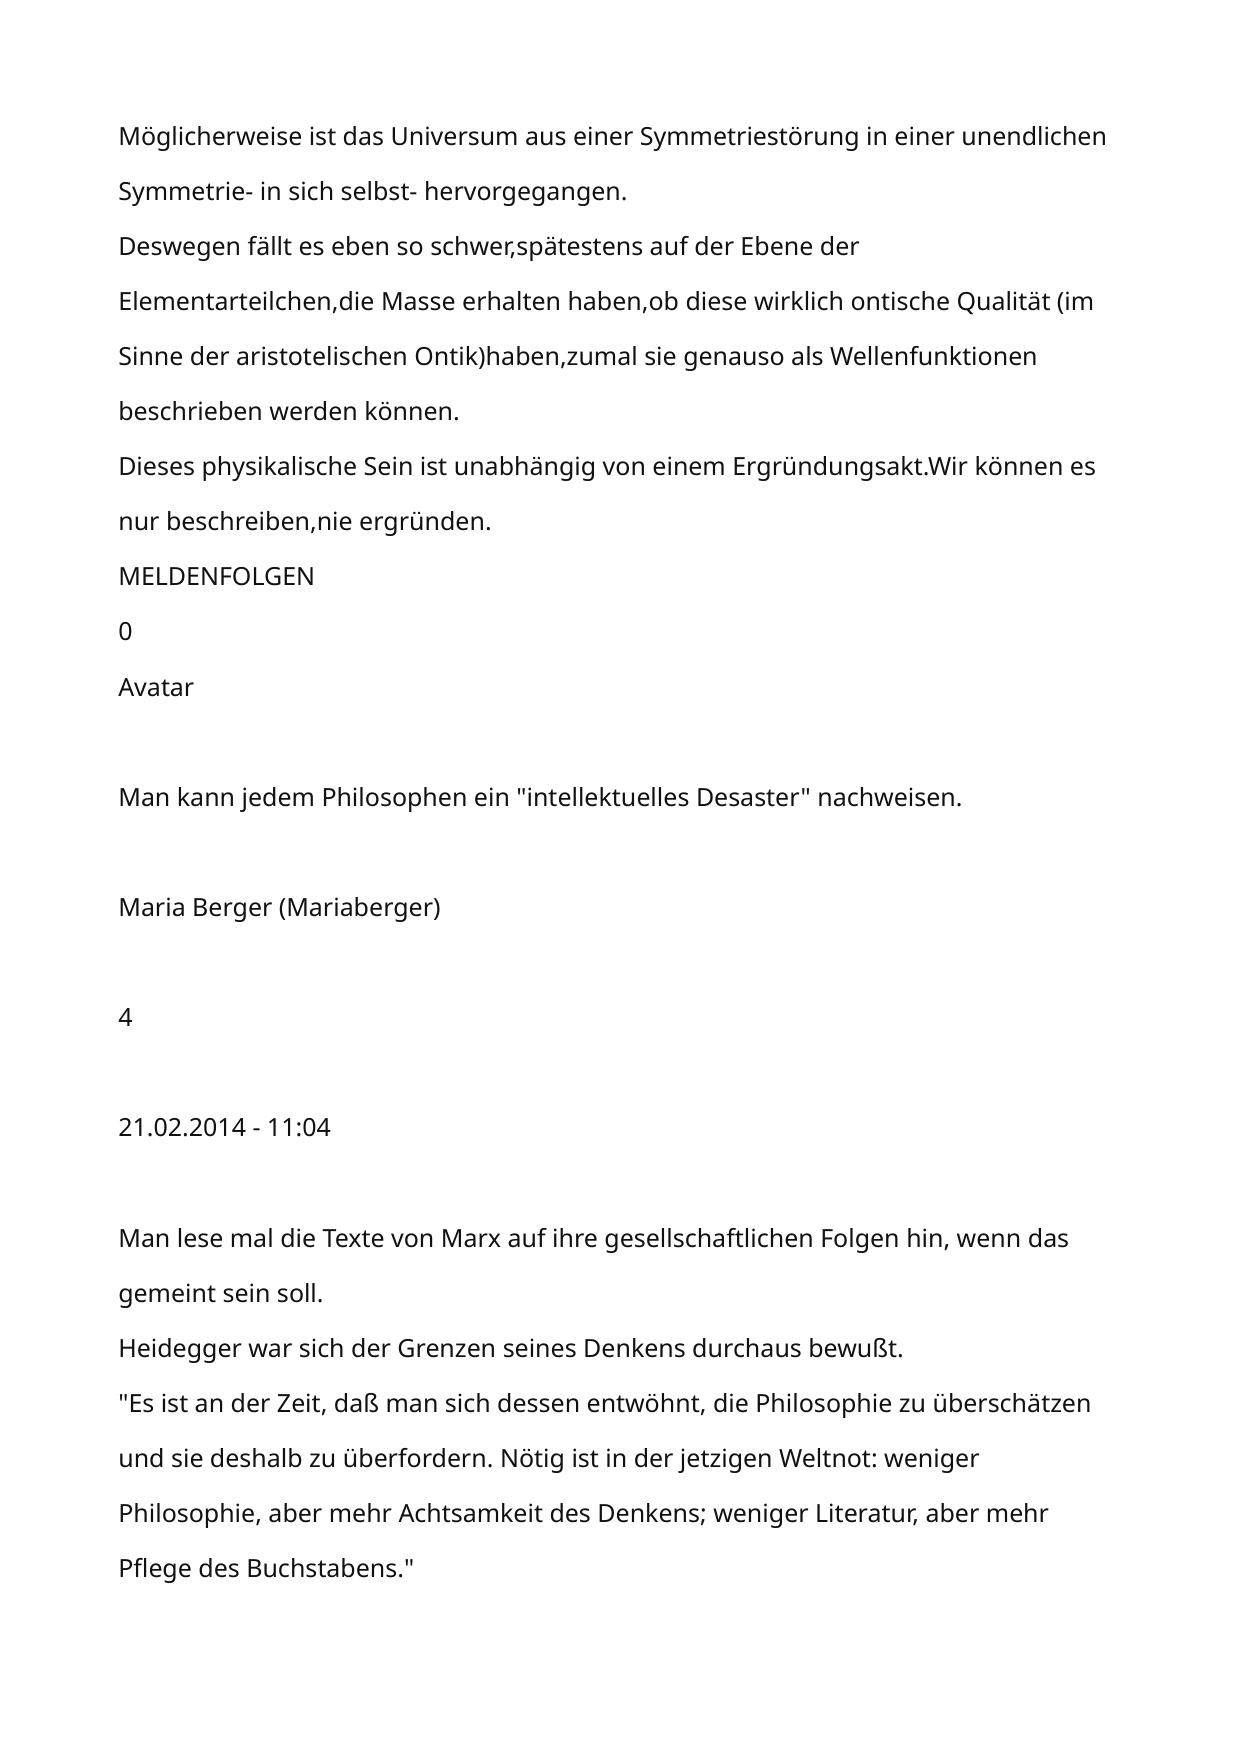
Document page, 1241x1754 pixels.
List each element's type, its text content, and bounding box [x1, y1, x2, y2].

text MELDENFOLGEN [118, 559, 1122, 593]
text Dieses physikalische Sein ist unabhängig von einem Ergründungsakt.Wir können es nur beschreiben,nie ergründen. [118, 449, 1122, 538]
text Man kann jedem Philosophen ein "intellektuelles Desaster" nachweisen. [118, 779, 1122, 813]
text "Es ist an der Zeit, daß man sich dessen entwöhnt, die Philosophie zu überschätzen und sie deshalb zu überfordern. Nötig ist in der jetzigen Weltnot: weniger Philosophie, aber mehr Achtsamkeit des Denkens; weniger Literatur, aber mehr Pflege des Buchstabens." [118, 1386, 1122, 1585]
text 21.02.2014 - 11:04 [118, 1110, 1122, 1144]
text Avatar [118, 669, 1122, 703]
text Man lese mal die Texte von Marx auf ihre gesellschaftlichen Folgen hin, wenn das gemeint sein soll. [118, 1220, 1122, 1309]
text Möglicherweise ist das Universum aus einer Symmetriestörung in einer unendlichen Symmetrie- in sich selbst- hervorgegangen. [118, 118, 1122, 207]
text Heidegger war sich der Grenzen seines Denkens durchaus bewußt. [118, 1330, 1122, 1364]
text Maria Berger (Mariaberger) [118, 889, 1122, 924]
text Deswegen fällt es eben so schwer,spätestens auf der Ebene der Elementarteilchen,die Masse erhalten haben,ob diese wirklich ontische Qualität (im Sinne der aristotelischen Ontik)haben,zumal sie genauso als Wellenfunktionen beschrieben werden können. [118, 228, 1122, 428]
text 4 [118, 1000, 1122, 1034]
text 0 [118, 614, 1122, 648]
